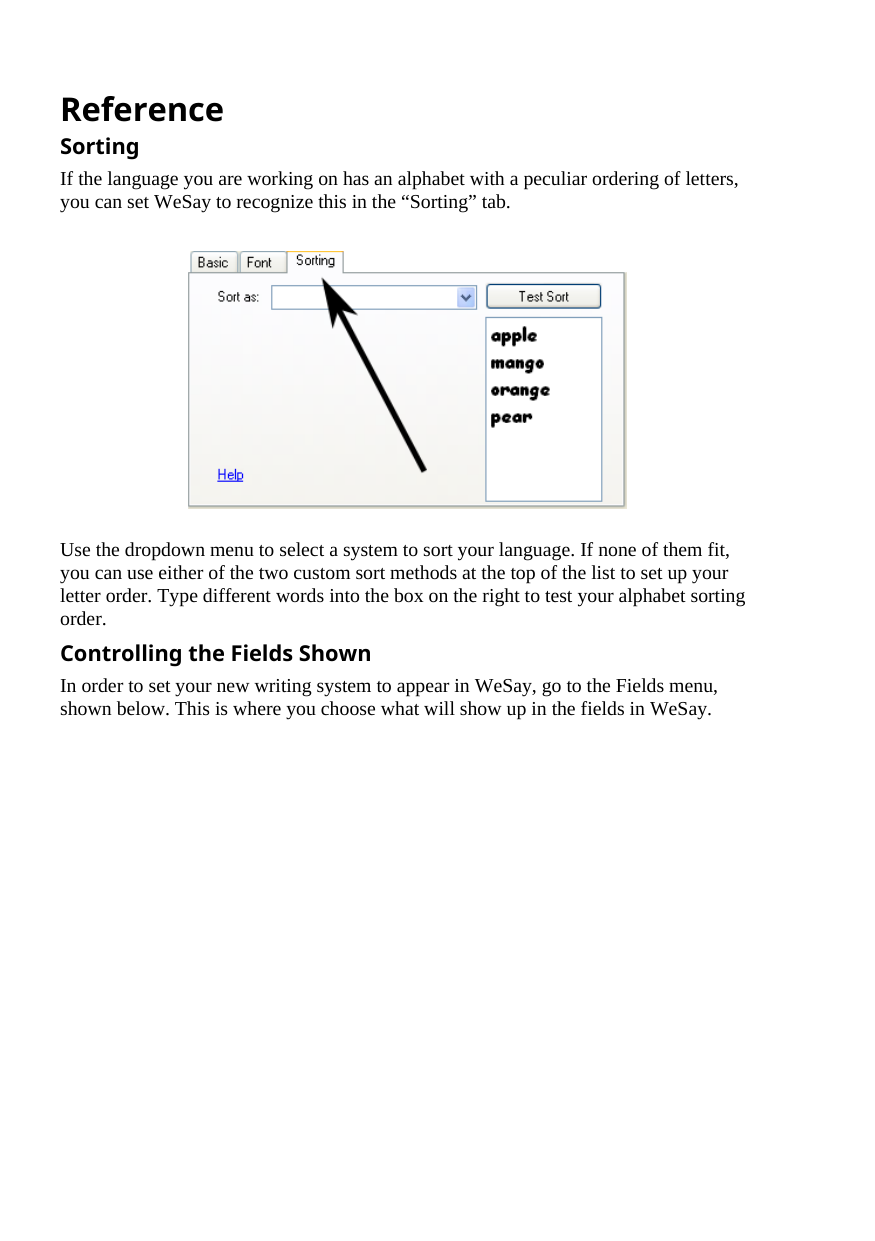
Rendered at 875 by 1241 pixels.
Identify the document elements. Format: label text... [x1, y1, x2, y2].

text Use the dropdown menu to select a system to sort your language. If none of them fit, you can use either of the two custom sort methods at the top of the list to set up your letter order. Type different words into the box on the right to test your alphabet sorting order. [60, 222, 754, 629]
text If the language you are working on has an alphabet with a peculiar ordering of letters, you can set WeSay to recognize this in the “Sorting” tab. [60, 167, 754, 213]
subtitle Controlling the Fields Shown [60, 638, 754, 668]
text In order to set your new writing system to appear in WeSay, go to the Fields menu, shown below. This is where you choose what will show up in the fields in WeSay. [60, 674, 754, 720]
subtitle Sorting [60, 131, 754, 161]
picture [187, 251, 627, 509]
subtitle Reference [60, 87, 754, 131]
